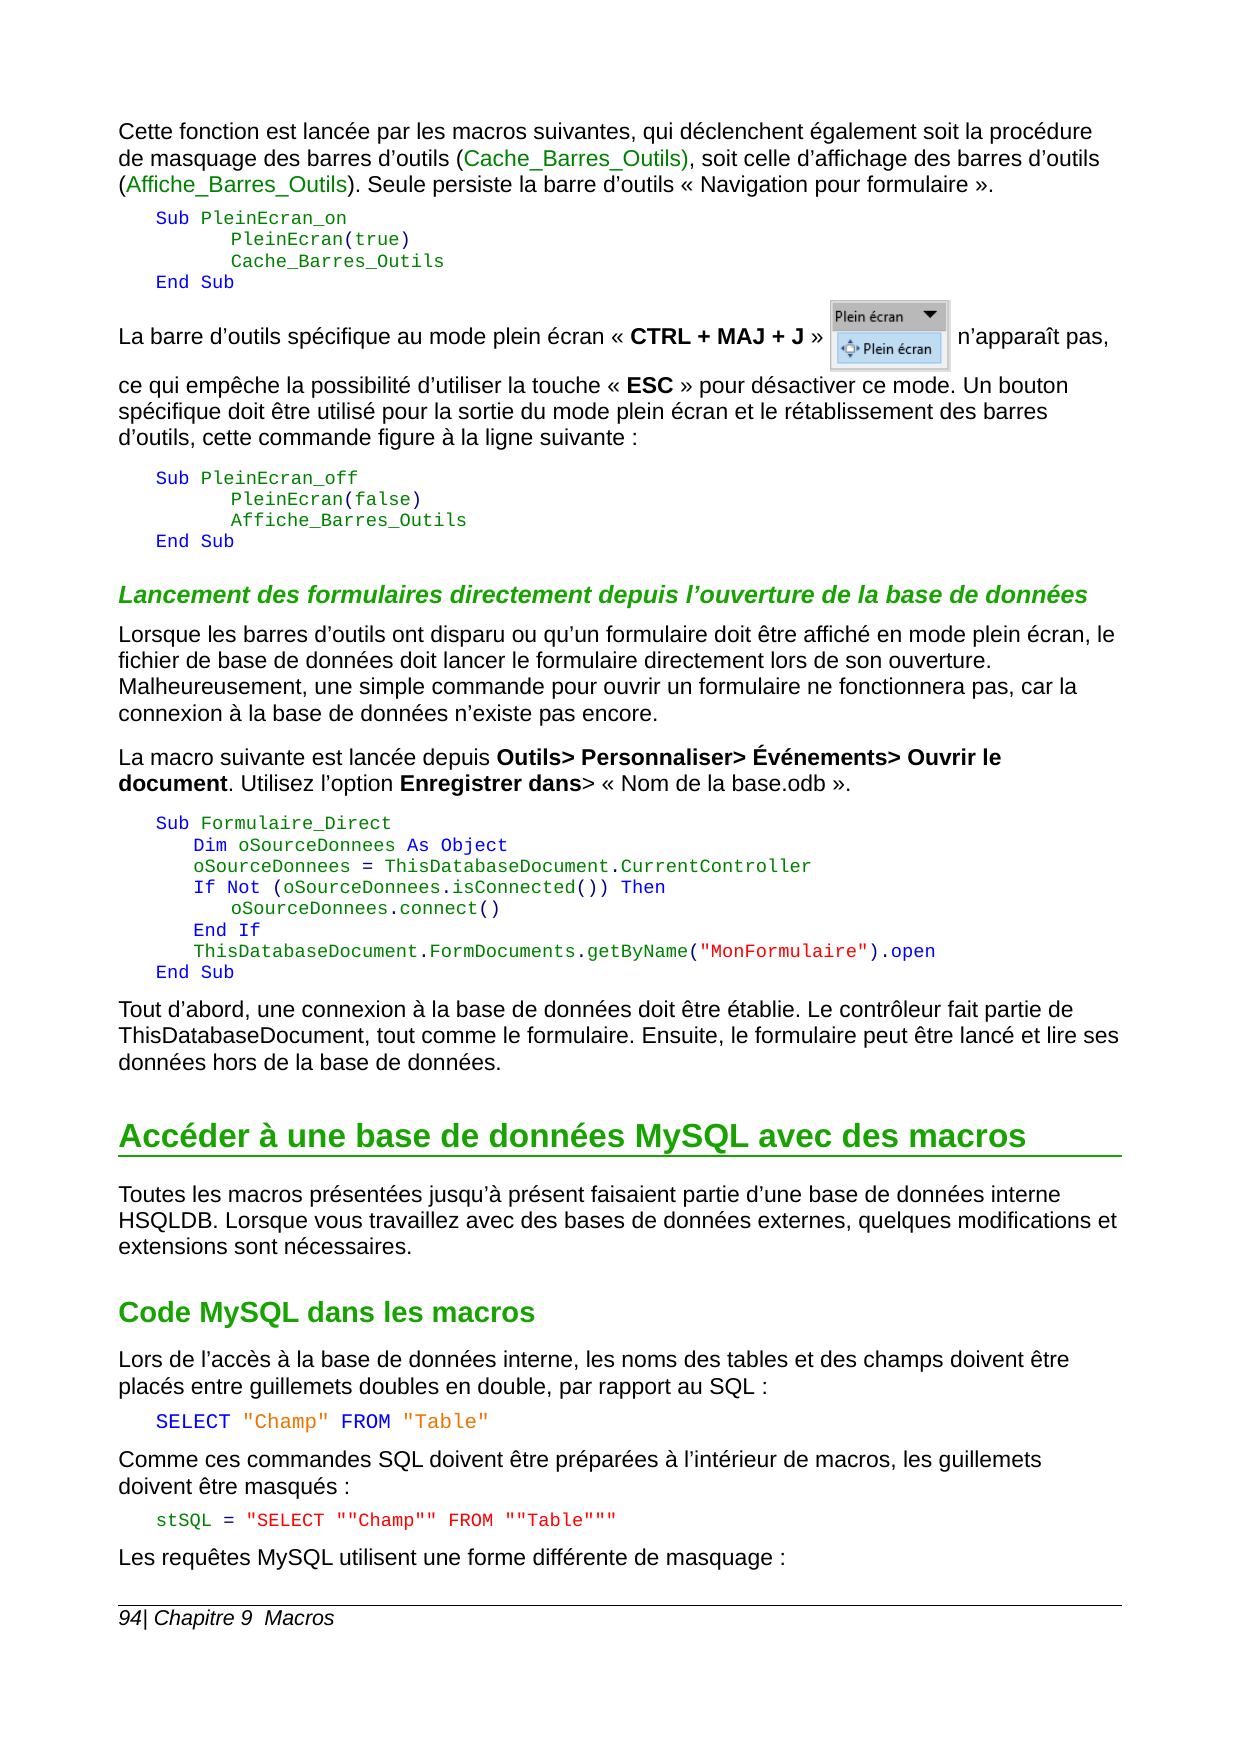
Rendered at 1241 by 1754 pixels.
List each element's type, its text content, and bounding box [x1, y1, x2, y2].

text oSourceDonnees.connect() [156, 899, 1122, 920]
text Sub PleinEcran_off [156, 468, 1122, 490]
text Les requêtes MySQL utilisent une forme différente de masquage : [118, 1544, 1122, 1570]
subtitle Accéder à une base de données MySQL avec des macros [118, 1116, 1122, 1155]
text Affiche_Barres_Outils [156, 511, 1122, 532]
picture [829, 300, 951, 372]
text Comme ces commandes SQL doivent être préparées à l’intérieur de macros, les guillemets doivent être masqués : [118, 1446, 1122, 1499]
text Cette fonction est lancée par les macros suivantes, qui déclenchent également soit la procédure de masquage des barres d’outils (Cache_Barres_Outils), soit celle d’affichage des barres d’outils (Affiche_Barres_Outils). Seule persiste la barre d’outils « Navigation pour formulaire ». [118, 118, 1122, 197]
text End Sub [156, 963, 1122, 984]
text Sub PleinEcran_on [156, 209, 1122, 230]
text Dim oSourceDonnees As Object [156, 835, 1122, 857]
subtitle Code MySQL dans les macros [118, 1295, 1122, 1328]
text oSourceDonnees = ThisDatabaseDocument.CurrentController [156, 857, 1122, 878]
text Cache_Barres_Outils [156, 251, 1122, 273]
text SELECT "Champ" FROM "Table" [156, 1411, 1122, 1434]
text Lors de l’accès à la base de données interne, les noms des tables et des champs doivent être placés entre guillemets doubles en double, par rapport au SQL : [118, 1346, 1122, 1399]
text Sub Formulaire_Direct [156, 814, 1122, 835]
text If Not (oSourceDonnees.isConnected()) Then [156, 878, 1122, 899]
text ThisDatabaseDocument.FormDocuments.getByName("MonFormulaire").open [156, 942, 1122, 963]
text Toutes les macros présentées jusqu’à présent faisaient partie d’une base de données interne HSQLDB. Lorsque vous travaillez avec des bases de données externes, quelques modifications et extensions sont nécessaires. [118, 1181, 1122, 1259]
text La macro suivante est lancée depuis Outils> Personnaliser> Événements> Ouvrir le document. Utilisez l’option Enregistrer dans> « Nom de la base.odb ». [118, 744, 1122, 796]
text End Sub [156, 273, 1122, 294]
subtitle Lancement des formulaires directement depuis l’ouverture de la base de données [118, 580, 1122, 609]
text PleinEcran(false) [156, 490, 1122, 511]
text La barre d’outils spécifique au mode plein écran « CTRL + MAJ + J » n’apparaît pas, ce qui empêche la possibilité d’utiliser la touche « ESC » pour désactiver ce mode. Un bouton spécifique doit être utilisé pour la sortie du mode plein écran et le rétablissement des barres d’outils, cette commande figure à la ligne suivante : [118, 300, 1122, 451]
text PleinEcran(true) [156, 230, 1122, 251]
text Lorsque les barres d’outils ont disparu ou qu’un formulaire doit être affiché en mode plein écran, le fichier de base de données doit lancer le formulaire directement lors de son ouverture. Malheureusement, une simple commande pour ouvrir un formulaire ne fonctionnera pas, car la connexion à la base de données n’existe pas encore. [118, 621, 1122, 726]
text stSQL = "SELECT ""Champ"" FROM ""Table""" [156, 1511, 1122, 1532]
text Tout d’abord, une connexion à la base de données doit être établie. Le contrôleur fait partie de ThisDatabaseDocument, tout comme le formulaire. Ensuite, le formulaire peut être lancé et lire ses données hors de la base de données. [118, 996, 1122, 1075]
text End If [156, 920, 1122, 942]
text End Sub [156, 532, 1122, 553]
